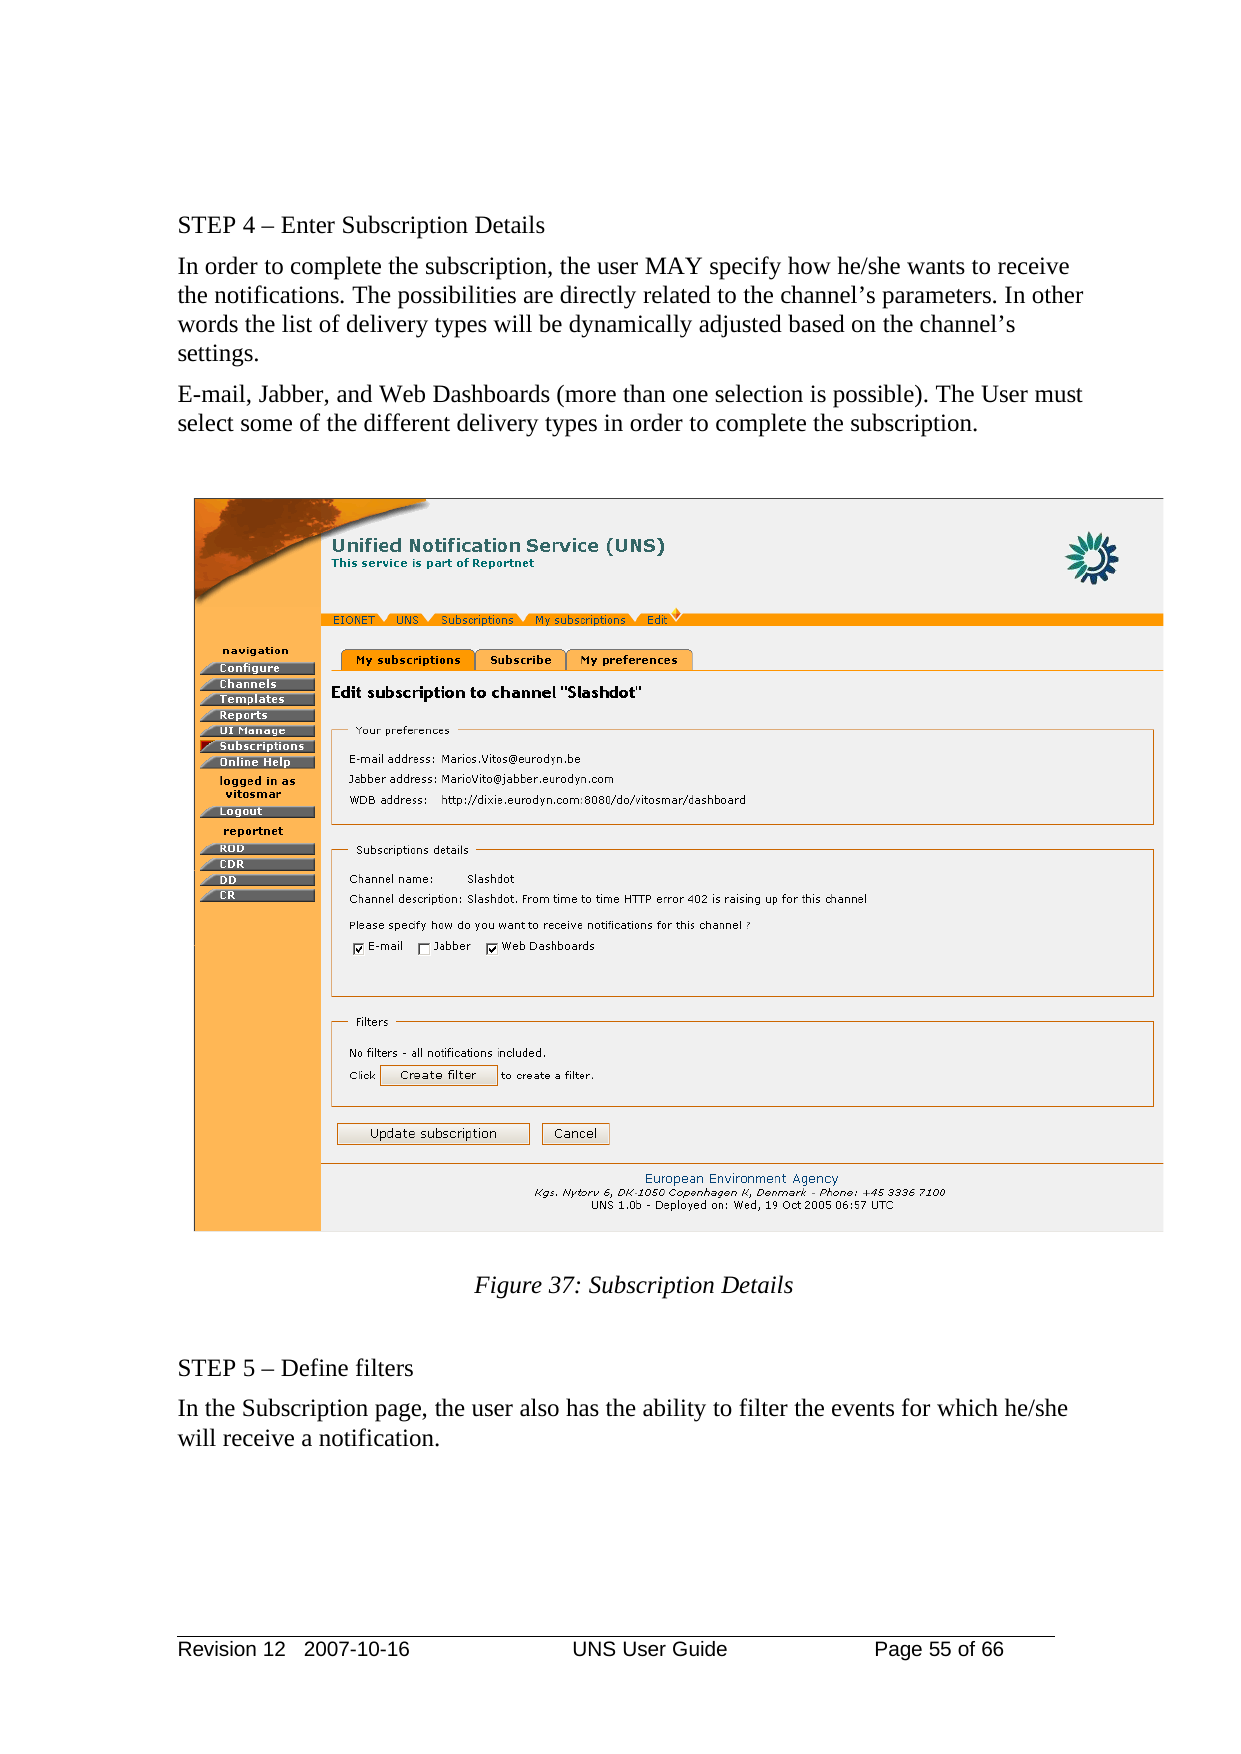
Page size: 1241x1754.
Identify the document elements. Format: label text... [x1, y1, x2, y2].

text STEP 5 – Define filters [177, 1352, 1092, 1382]
text In the Subscription page, the user also has the ability to filter the events for which he/she will receive a notification. [177, 1393, 1092, 1451]
text Figure 37: Subscription Details [177, 1270, 1092, 1299]
text STEP 4 – Enter Subscription Details [177, 210, 1092, 239]
text In order to complete the subscription, the user MAY specify how he/she wants to receive the notifications. The possibilities are directly related to the channel’s parameters. In other words the list of delivery types will be dynamically adjusted based on the channel’s settings. [177, 251, 1092, 367]
picture [193, 498, 1164, 1232]
text E-mail, Jabber, and Web Dashboards (more than one selection is possible). The User must select some of the different delivery types in order to complete the subscription. [177, 379, 1092, 437]
